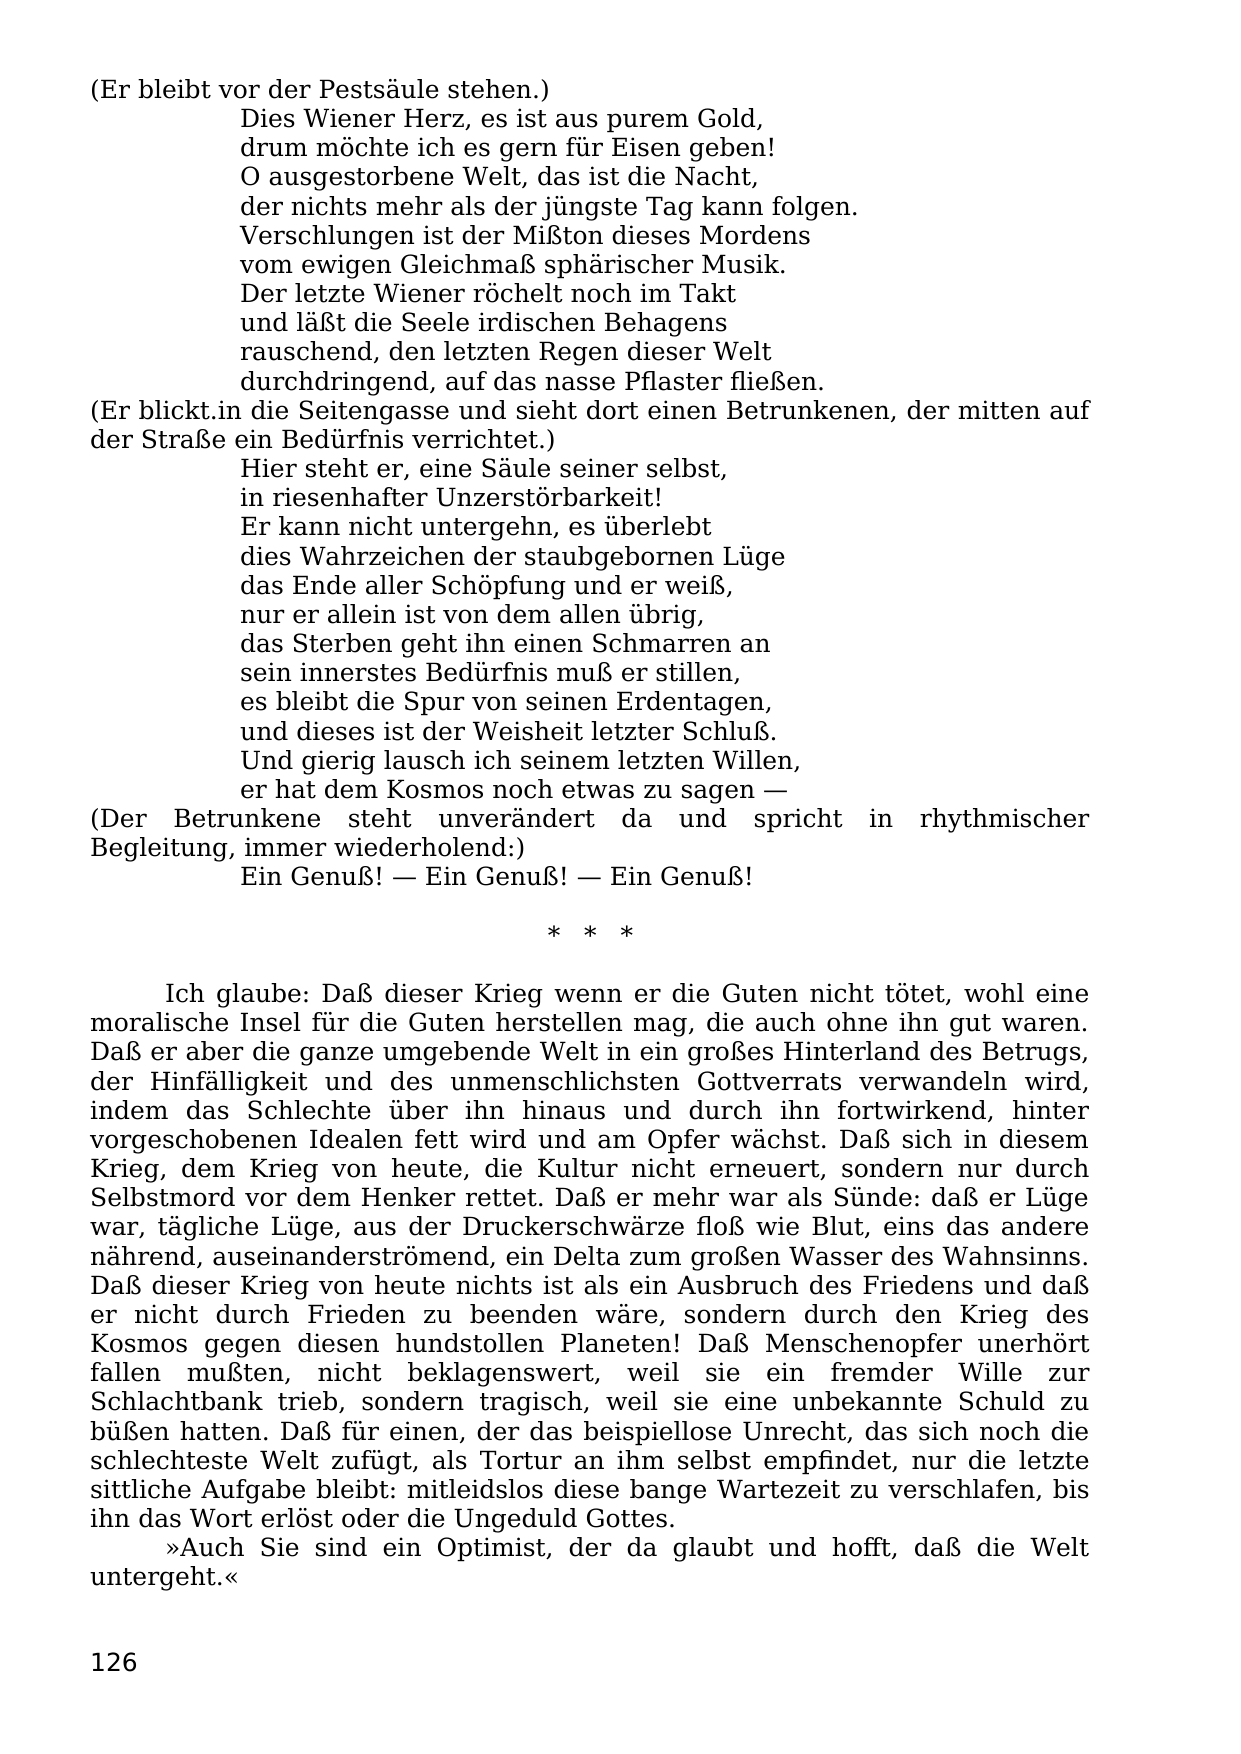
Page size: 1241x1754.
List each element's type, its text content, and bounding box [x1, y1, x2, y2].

text Verschlungen ist der Mißton dieses Mordens [240, 221, 1091, 250]
text das Ende aller Schöpfung und er weiß, [240, 571, 1091, 600]
text nur er allein ist von dem allen übrig, [240, 600, 1091, 629]
text durchdringend, auf das nasse Pflaster fließen. [240, 367, 1091, 396]
text O ausgestorbene Welt, das ist die Nacht, [240, 162, 1091, 192]
text Er kann nicht untergehn, es überlebt [240, 512, 1091, 542]
text sein innerstes Bedürfnis muß er stillen, [240, 658, 1091, 687]
text (Er blickt.in die Seitengasse und sieht dort einen Betrunkenen, der mitten auf der Straße ein Bedürfnis verrichtet.) [90, 396, 1091, 454]
text Ich glaube: Daß dieser Krieg wenn er die Guten nicht tötet, wohl eine moralische Insel für die Guten herstellen mag, die auch ohne ihn gut waren. Daß er aber die ganze umgebende Welt in ein großes Hinterland des Betrugs, der Hinfälligkeit und des unmenschlichsten Gottverrats verwandeln wird, indem das Schlechte über ihn hinaus und durch ihn fortwirkend, hinter vorgeschobenen Idealen fett wird und am Opfer wächst. Daß sich in diesem Krieg, dem Krieg von heute, die Kultur nicht erneuert, sondern nur durch Selbstmord vor dem Henker rettet. Daß er mehr war als Sünde: daß er Lüge war, tägliche Lüge, aus der Druckerschwärze floß wie Blut, eins das andere nährend, auseinanderströmend, ein Delta zum großen Wasser des Wahnsinns. Daß dieser Krieg von heute nichts ist als ein Ausbruch des Friedens und daß er nicht durch Frieden zu beenden wäre, sondern durch den Krieg des Kosmos gegen diesen hundstollen Planeten! Daß Menschenopfer unerhört fallen mußten, nicht beklagenswert, weil sie ein fremder Wille zur Schlachtbank trieb, sondern tragisch, weil sie eine unbekannte Schuld zu büßen hatten. Daß für einen, der das beispiellose Unrecht, das sich noch die schlechteste Welt zufügt, als Tortur an ihm selbst empfindet, nur die letzte sittliche Aufgabe bleibt: mitleidslos diese bange Wartezeit zu verschlafen, bis ihn das Wort erlöst oder die Ungeduld Gottes. [90, 979, 1091, 1533]
text vom ewigen Gleichmaß sphärischer Musik. [240, 250, 1091, 279]
text Der letzte Wiener röchelt noch im Takt [240, 279, 1091, 308]
text und dieses ist der Weisheit letzter Schluß. [240, 717, 1091, 746]
text in riesenhafter Unzerstörbarkeit! [240, 483, 1091, 512]
text (Der Betrunkene steht unverändert da und spricht in rhythmischer Begleitung, immer wiederholend:) [90, 804, 1091, 862]
text und läßt die Seele irdischen Behagens [240, 308, 1091, 337]
text Dies Wiener Herz, es ist aus purem Gold, [240, 104, 1091, 133]
text er hat dem Kosmos noch etwas zu sagen — [240, 775, 1091, 804]
text Hier steht er, eine Säule seiner selbst, [240, 454, 1091, 483]
text Ein Genuß! — Ein Genuß! — Ein Genuß! [240, 862, 1091, 892]
text dies Wahrzeichen der staubgebornen Lüge [240, 542, 1091, 571]
text das Sterben geht ihn einen Schmarren an [240, 629, 1091, 658]
text Und gierig lausch ich seinem letzten Willen, [240, 746, 1091, 775]
text »Auch Sie sind ein Optimist, der da glaubt und hofft, daß die Welt untergeht.« [90, 1533, 1091, 1592]
text * * * [90, 921, 1091, 950]
text es bleibt die Spur von seinen Erdentagen, [240, 687, 1091, 717]
text der nichts mehr als der jüngste Tag kann folgen. [240, 192, 1091, 221]
text drum möchte ich es gern für Eisen geben! [240, 133, 1091, 162]
text (Er bleibt vor der Pestsäule stehen.) [90, 75, 1091, 104]
text rauschend, den letzten Regen dieser Welt [240, 337, 1091, 367]
